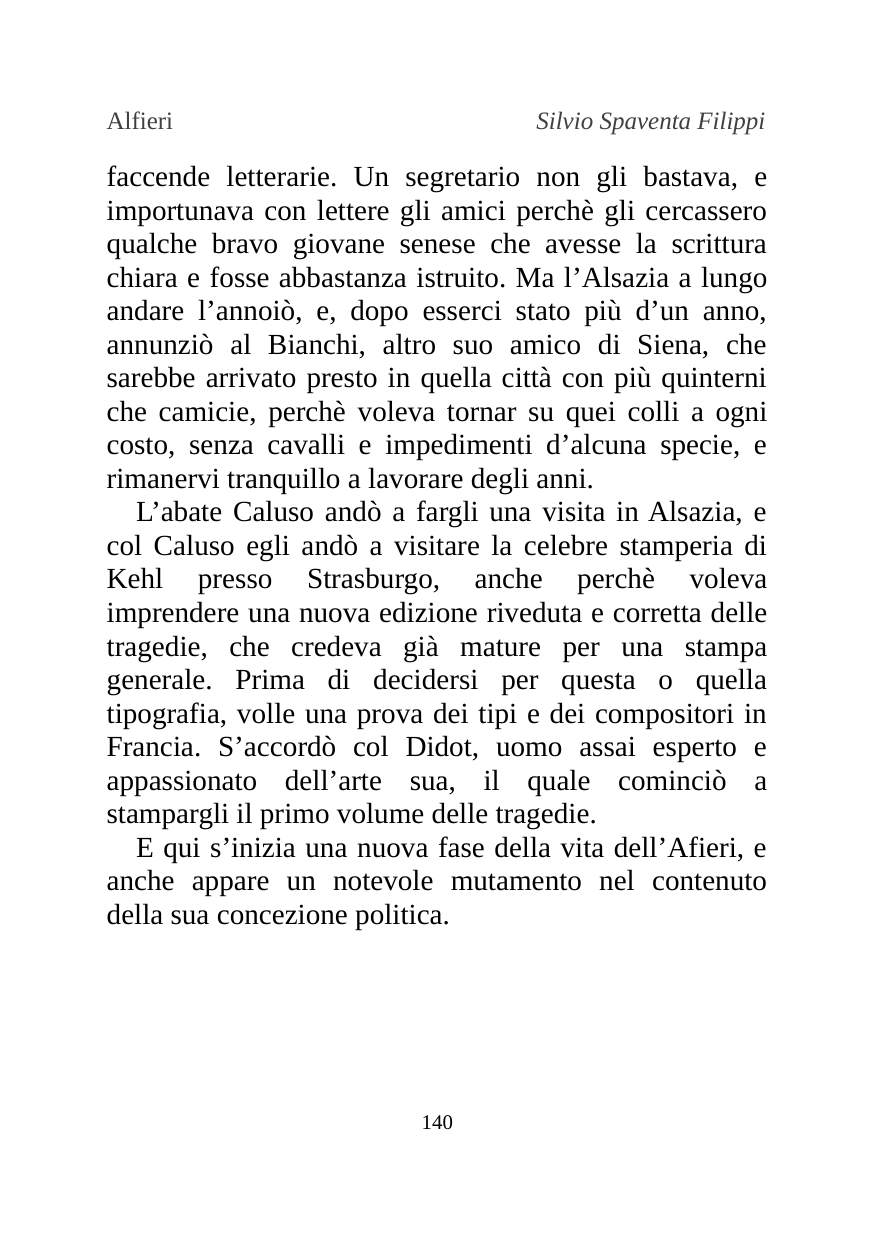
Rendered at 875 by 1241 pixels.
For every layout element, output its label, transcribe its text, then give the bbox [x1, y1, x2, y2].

text E qui s’inizia una nuova fase della vita dell’Afieri, e anche appare un notevole mutamento nel contenuto della sua concezione politica. [106, 830, 768, 931]
text faccende letterarie. Un segretario non gli bastava, e importunava con lettere gli amici perchè gli cercassero qualche bravo giovane senese che avesse la scrittura chiara e fosse abbastanza istruito. Ma l’Alsazia a lungo andare l’annoiò, e, dopo esserci stato più d’un anno, annunziò al Bianchi, altro suo amico di Siena, che sarebbe arrivato presto in quella città con più quinterni che camicie, perchè voleva tornar su quei colli a ogni costo, senza cavalli e impedimenti d’alcuna specie, e rimanervi tranquillo a lavorare degli anni. [106, 159, 768, 494]
text L’abate Caluso andò a fargli una visita in Alsazia, e col Caluso egli andò a visitare la celebre stamperia di Kehl presso Strasburgo, anche perchè voleva imprendere una nuova edizione riveduta e corretta delle tragedie, che credeva già mature per una stampa generale. Prima di decidersi per questa o quella tipografia, volle una prova dei tipi e dei compositori in Francia. S’accordò col Didot, uomo assai esperto e appassionato dell’arte sua, il quale cominciò a stampargli il primo volume delle tragedie. [106, 494, 768, 830]
